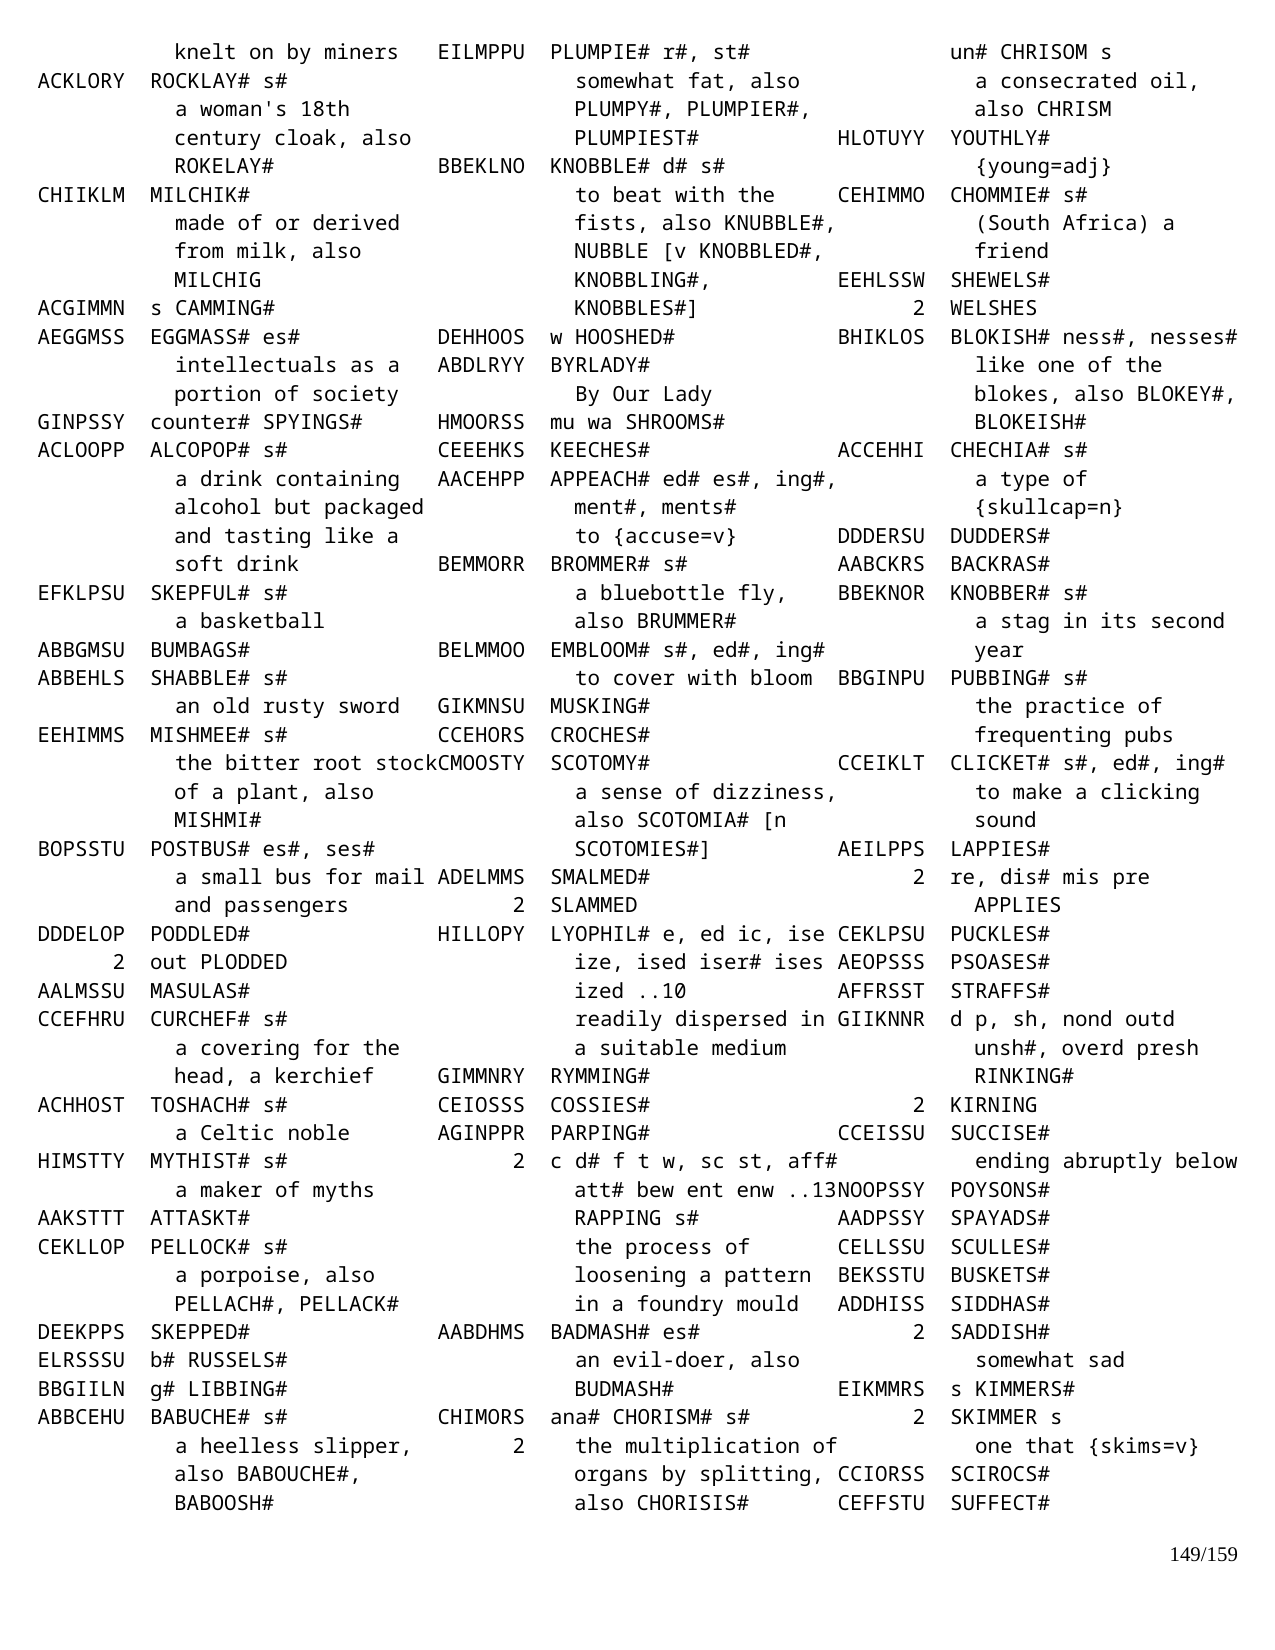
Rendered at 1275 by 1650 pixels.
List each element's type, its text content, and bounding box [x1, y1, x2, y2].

text a stag in its second year [837, 606, 1237, 663]
text AGINPPR PARPING# [437, 1118, 837, 1147]
text 2 re, dis# mis pre APPLIES [837, 862, 1237, 919]
text 2 c d# f t w, sc st, aff# att# bew ent enw ..13 RAPPING s# [437, 1147, 837, 1232]
text made of or derived from milk, also MILCHIG [37, 208, 437, 293]
text BEKSSTU BUSKETS# [837, 1260, 1237, 1289]
text AABDHMS BADMASH# es# [437, 1317, 837, 1346]
text ADDHISS SIDDHAS# [837, 1289, 1237, 1317]
text HLOTUYY YOUTHLY# [837, 123, 1237, 151]
text CCEIKLT CLICKET# s#, ed#, ing# [837, 748, 1237, 777]
text like one of the blokes, also BLOKEY#, BLOKEISH# [837, 350, 1237, 436]
text EEHIMMS MISHMEE# s# [37, 720, 437, 748]
text a porpoise, also PELLACH#, PELLACK# [37, 1260, 437, 1317]
text somewhat fat, also PLUMPY#, PLUMPIER#, PLUMPIEST# [437, 66, 837, 151]
text CEFFSTU SUFFECT# [837, 1488, 1237, 1516]
text ACCEHHI CHECHIA# s# [837, 436, 1237, 464]
text CEKLPSU PUCKLES# [837, 919, 1237, 947]
text ACLOOPP ALCOPOP# s# [37, 436, 437, 464]
text ABBEHLS SHABBLE# s# [37, 663, 437, 692]
text BEMMORR BROMMER# s# [437, 549, 837, 578]
text 2 the multiplication of organs by splitting, also CHORISIS# [437, 1431, 837, 1516]
text AEILPPS LAPPIES# [837, 834, 1237, 862]
text 2 SLAMMED [437, 891, 837, 919]
text CEIOSSS COSSIES# [437, 1090, 837, 1118]
text 2 WELSHES [837, 293, 1237, 322]
text BELMMOO EMBLOOM# s#, ed#, ing# [437, 635, 837, 663]
text CELLSSU SCULLES# [837, 1232, 1237, 1260]
text intellectuals as a portion of society [37, 350, 437, 407]
text a type of {skullcap=n} [837, 464, 1237, 521]
text a basketball [37, 606, 437, 635]
text the process of loosening a pattern in a foundry mould [437, 1232, 837, 1317]
text to cover with bloom [437, 663, 837, 692]
text a drink containing alcohol but packaged and tasting like a soft drink [37, 464, 437, 578]
text CEKLLOP PELLOCK# s# [37, 1232, 437, 1260]
text a covering for the head, a kerchief [37, 1033, 437, 1090]
text to {accuse=v} [437, 521, 837, 549]
text CHIMORS ana# CHORISM# s# [437, 1402, 837, 1431]
text DEHHOOS w HOOSHED# [437, 322, 837, 350]
text ending abruptly below [837, 1147, 1237, 1175]
text ELRSSSU b# RUSSELS# [37, 1346, 437, 1374]
text 2 KIRNING [837, 1090, 1237, 1118]
text ACGIMMN s CAMMING# [37, 293, 437, 322]
text EILMPPU PLUMPIE# r#, st# [437, 37, 837, 66]
text AAKSTTT ATTASKT# [37, 1203, 437, 1232]
text DDDERSU DUDDERS# [837, 521, 1237, 549]
text AABCKRS BACKRAS# [837, 549, 1237, 578]
text AALMSSU MASULAS# [37, 976, 437, 1004]
text BBEKLNO KNOBBLE# d# s# [437, 151, 837, 180]
text EEHLSSW SHEWELS# [837, 265, 1237, 293]
text CCEISSU SUCCISE# [837, 1118, 1237, 1147]
text ACKLORY ROCKLAY# s# [37, 66, 437, 94]
text knelt on by miners [37, 37, 437, 66]
text CHIIKLM MILCHIK# [37, 180, 437, 208]
text readily dispersed in a suitable medium [437, 1004, 837, 1061]
text a small bus for mail and passengers [37, 862, 437, 919]
text BHIKLOS BLOKISH# ness#, nesses# [837, 322, 1237, 350]
text somewhat sad [837, 1346, 1237, 1374]
text the bitter root stock of a plant, also MISHMI# [37, 748, 437, 834]
text a consecrated oil, also CHRISM [837, 66, 1237, 123]
text AEOPSSS PSOASES# [837, 947, 1237, 976]
text AACEHPP APPEACH# ed# es#, ing#, ment#, ments# [437, 464, 837, 521]
text CCIORSS SCIROCS# [837, 1459, 1237, 1488]
text to make a clicking sound [837, 777, 1237, 834]
text DDDELOP PODDLED# [37, 919, 437, 947]
text 2 out PLODDED [37, 947, 437, 976]
text un# CHRISOM s [837, 37, 1237, 66]
text BBEKNOR KNOBBER# s# [837, 578, 1237, 606]
text to beat with the fists, also KNUBBLE#, NUBBLE [v KNOBBLED#, KNOBBLING#, KNOBBLES#] [437, 180, 837, 322]
text GIMMNRY RYMMING# [437, 1061, 837, 1090]
text an evil-doer, also BUDMASH# [437, 1346, 837, 1402]
text CEHIMMO CHOMMIE# s# [837, 180, 1237, 208]
text BOPSSTU POSTBUS# es#, ses# [37, 834, 437, 862]
text CEEEHKS KEECHES# [437, 436, 837, 464]
text GIKMNSU MUSKING# [437, 692, 837, 720]
text ACHHOST TOSHACH# s# [37, 1090, 437, 1118]
text one that {skims=v} [837, 1431, 1237, 1459]
text a maker of myths [37, 1175, 437, 1203]
text the practice of frequenting pubs [837, 692, 1237, 748]
text AFFRSST STRAFFS# [837, 976, 1237, 1004]
text HIMSTTY MYTHIST# s# [37, 1147, 437, 1175]
text an old rusty sword [37, 692, 437, 720]
text CCEHORS CROCHES# [437, 720, 837, 748]
text GIIKNNR d p, sh, nond outd unsh#, overd presh RINKING# [837, 1004, 1237, 1090]
text ABBGMSU BUMBAGS# [37, 635, 437, 663]
text DEEKPPS SKEPPED# [37, 1317, 437, 1346]
text EIKMMRS s KIMMERS# [837, 1374, 1237, 1402]
text GINPSSY counter# SPYINGS# [37, 407, 437, 436]
text HILLOPY LYOPHIL# e, ed ic, ise ize, ised iser# ises ized ..10 [437, 919, 837, 1004]
text ABDLRYY BYRLADY# [437, 350, 837, 379]
text EFKLPSU SKEPFUL# s# [37, 578, 437, 606]
text AADPSSY SPAYADS# [837, 1203, 1237, 1232]
text a Celtic noble [37, 1118, 437, 1147]
text a heelless slipper, also BABOUCHE#, BABOOSH# [37, 1431, 437, 1516]
text 2 SKIMMER s [837, 1402, 1237, 1431]
text 2 SADDISH# [837, 1317, 1237, 1346]
text CCEFHRU CURCHEF# s# [37, 1004, 437, 1033]
text By Our Lady [437, 379, 837, 407]
text BBGIILN g# LIBBING# [37, 1374, 437, 1402]
text NOOPSSY POYSONS# [837, 1175, 1237, 1203]
text a sense of dizziness, also SCOTOMIA# [n SCOTOMIES#] [437, 777, 837, 862]
text a woman's 18th century cloak, also ROKELAY# [37, 94, 437, 180]
text AEGGMSS EGGMASS# es# [37, 322, 437, 350]
text {young=adj} [837, 151, 1237, 180]
text BBGINPU PUBBING# s# [837, 663, 1237, 692]
text CMOOSTY SCOTOMY# [437, 748, 837, 777]
text ADELMMS SMALMED# [437, 862, 837, 891]
text a bluebottle fly, also BRUMMER# [437, 578, 837, 635]
text HMOORSS mu wa SHROOMS# [437, 407, 837, 436]
text (South Africa) a friend [837, 208, 1237, 265]
text ABBCEHU BABUCHE# s# [37, 1402, 437, 1431]
